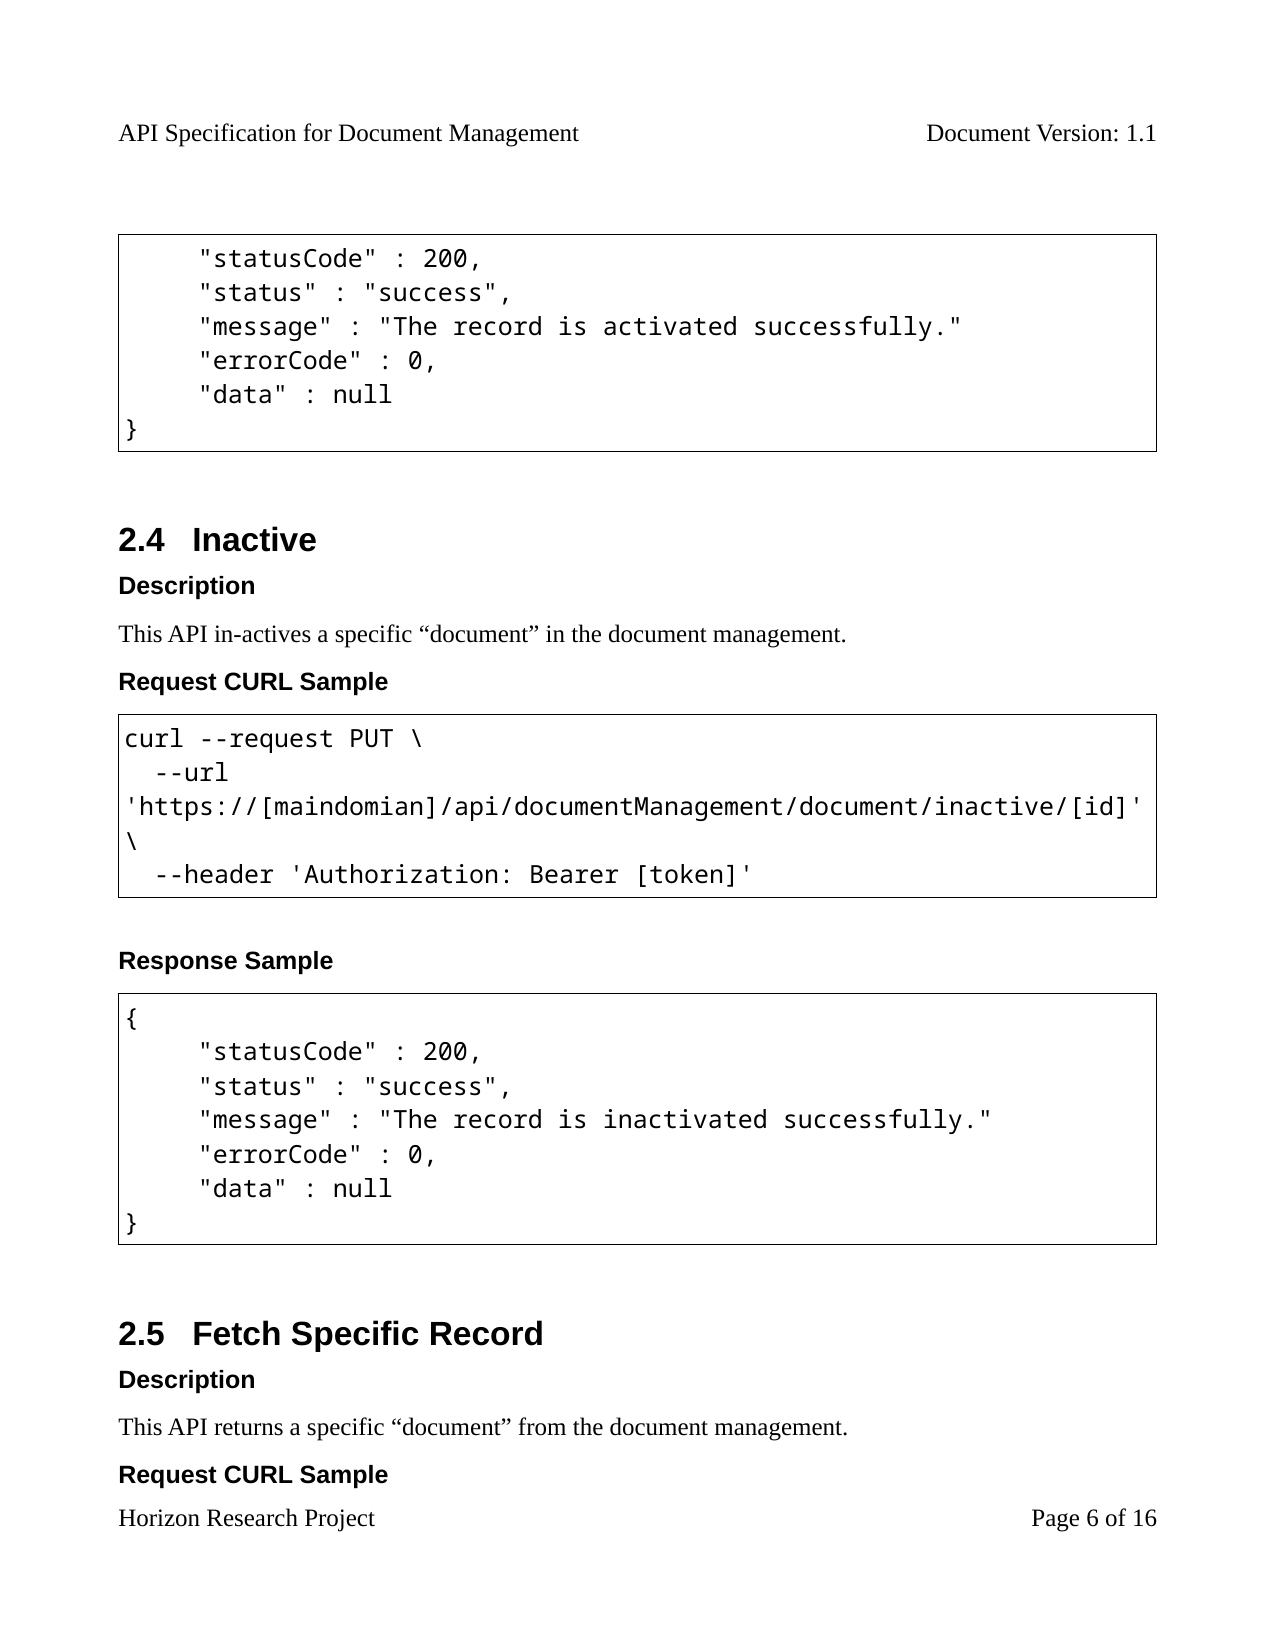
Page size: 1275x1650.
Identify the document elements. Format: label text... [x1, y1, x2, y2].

subtitle Inactive [118, 520, 1157, 559]
text This API in-actives a specific “document” in the document management. [118, 619, 1157, 648]
text Response Sample [118, 946, 1157, 974]
text Description [118, 571, 1157, 600]
table_header { "statusCode" : 200, "status" : "success", "message" : "The record is inactivated successfully." "errorCode" : 0, "data" : null } [119, 994, 1156, 1244]
subtitle Fetch Specific Record [118, 1314, 1157, 1352]
text Request CURL Sample [118, 667, 1157, 695]
text Request CURL Sample [118, 1460, 1157, 1489]
text This API returns a specific “document” from the document management. [118, 1412, 1157, 1441]
text Description [118, 1365, 1157, 1393]
table_header "statusCode" : 200, "status" : "success", "message" : "The record is activated successfully." "errorCode" : 0, "data" : null } [119, 235, 1156, 451]
table_header curl --request PUT \ --url 'https://[maindomian]/api/documentManagement/document/inactive/[id]' \ --header 'Authorization: Bearer [token]' [119, 715, 1156, 897]
